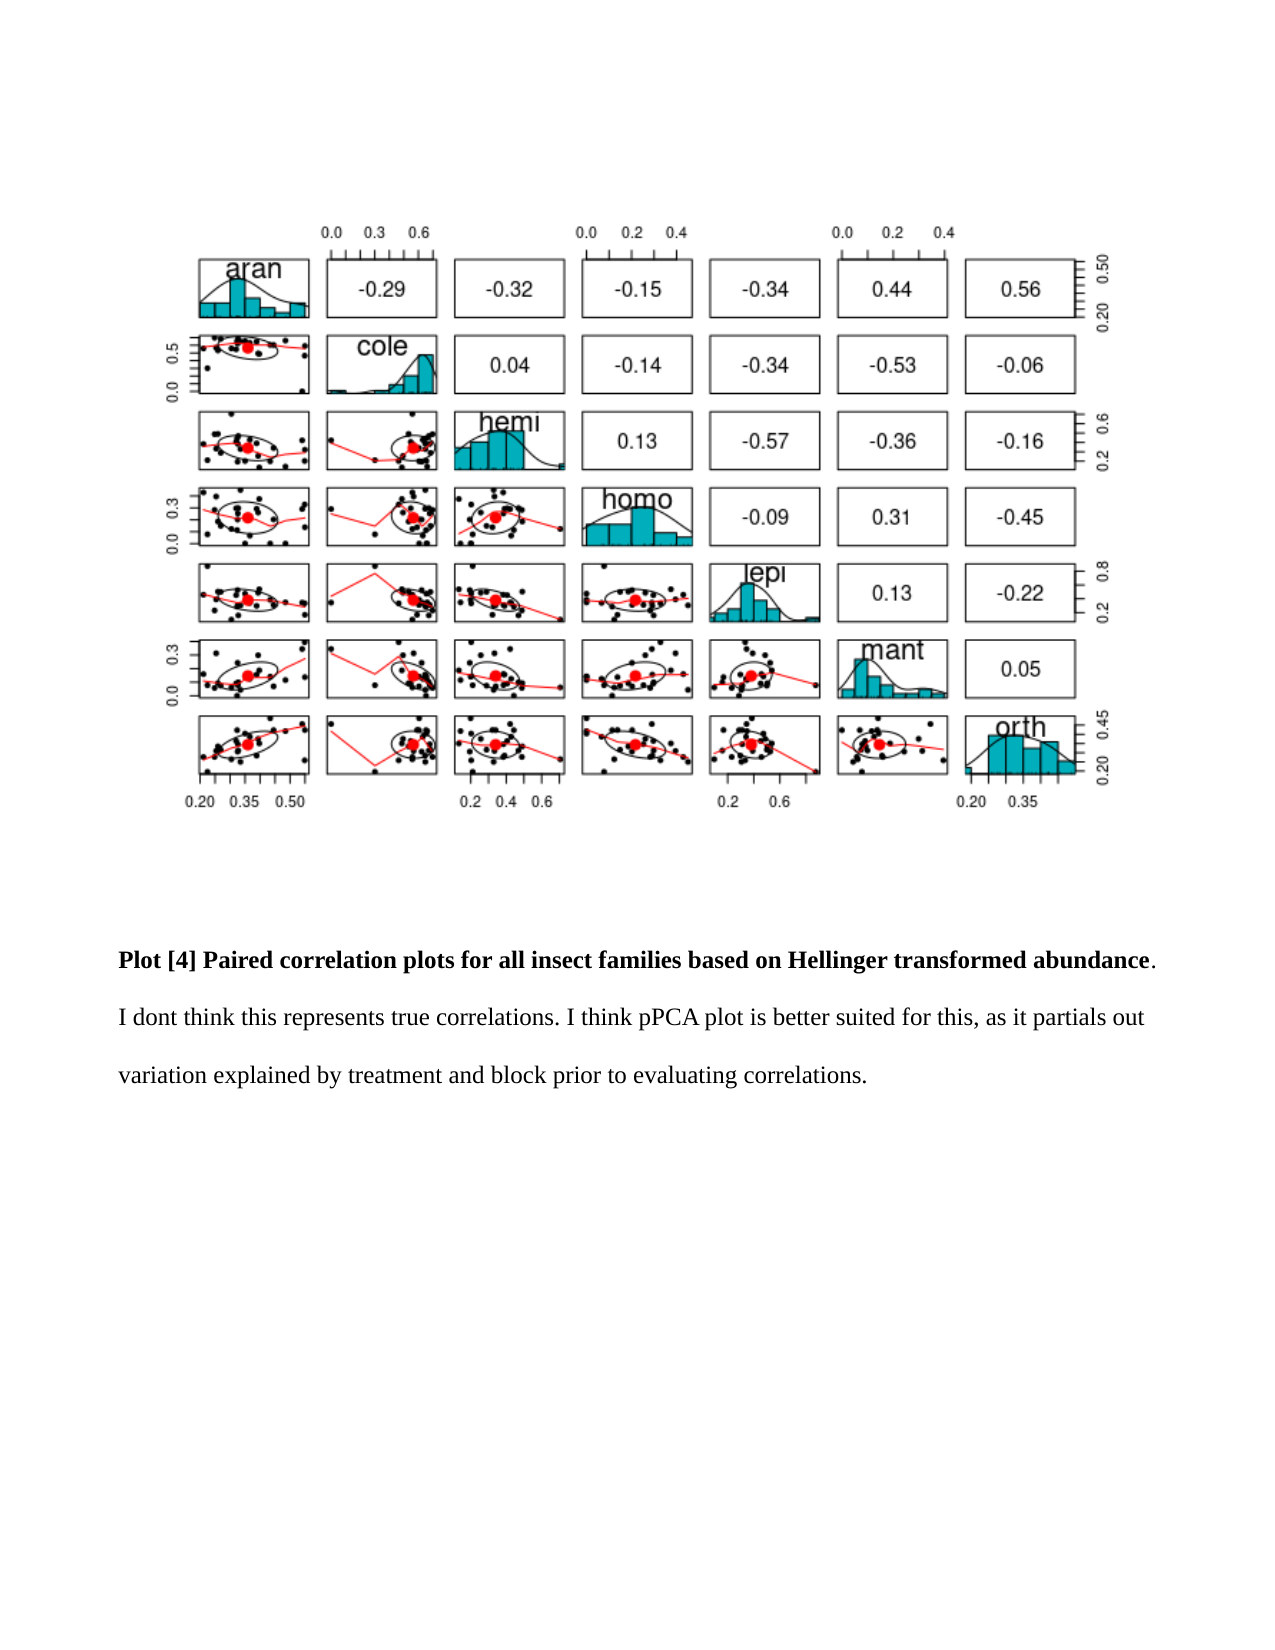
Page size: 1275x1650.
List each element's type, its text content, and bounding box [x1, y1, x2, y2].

text Plot [4] Paired correlation plots for all insect families based on Hellinger transformed abundance. I dont think this represents true correlations. I think pPCA plot is better suited for this, as it partials out variation explained by treatment and block prior to evaluating correlations. [118, 945, 1157, 1088]
picture [118, 178, 1157, 856]
